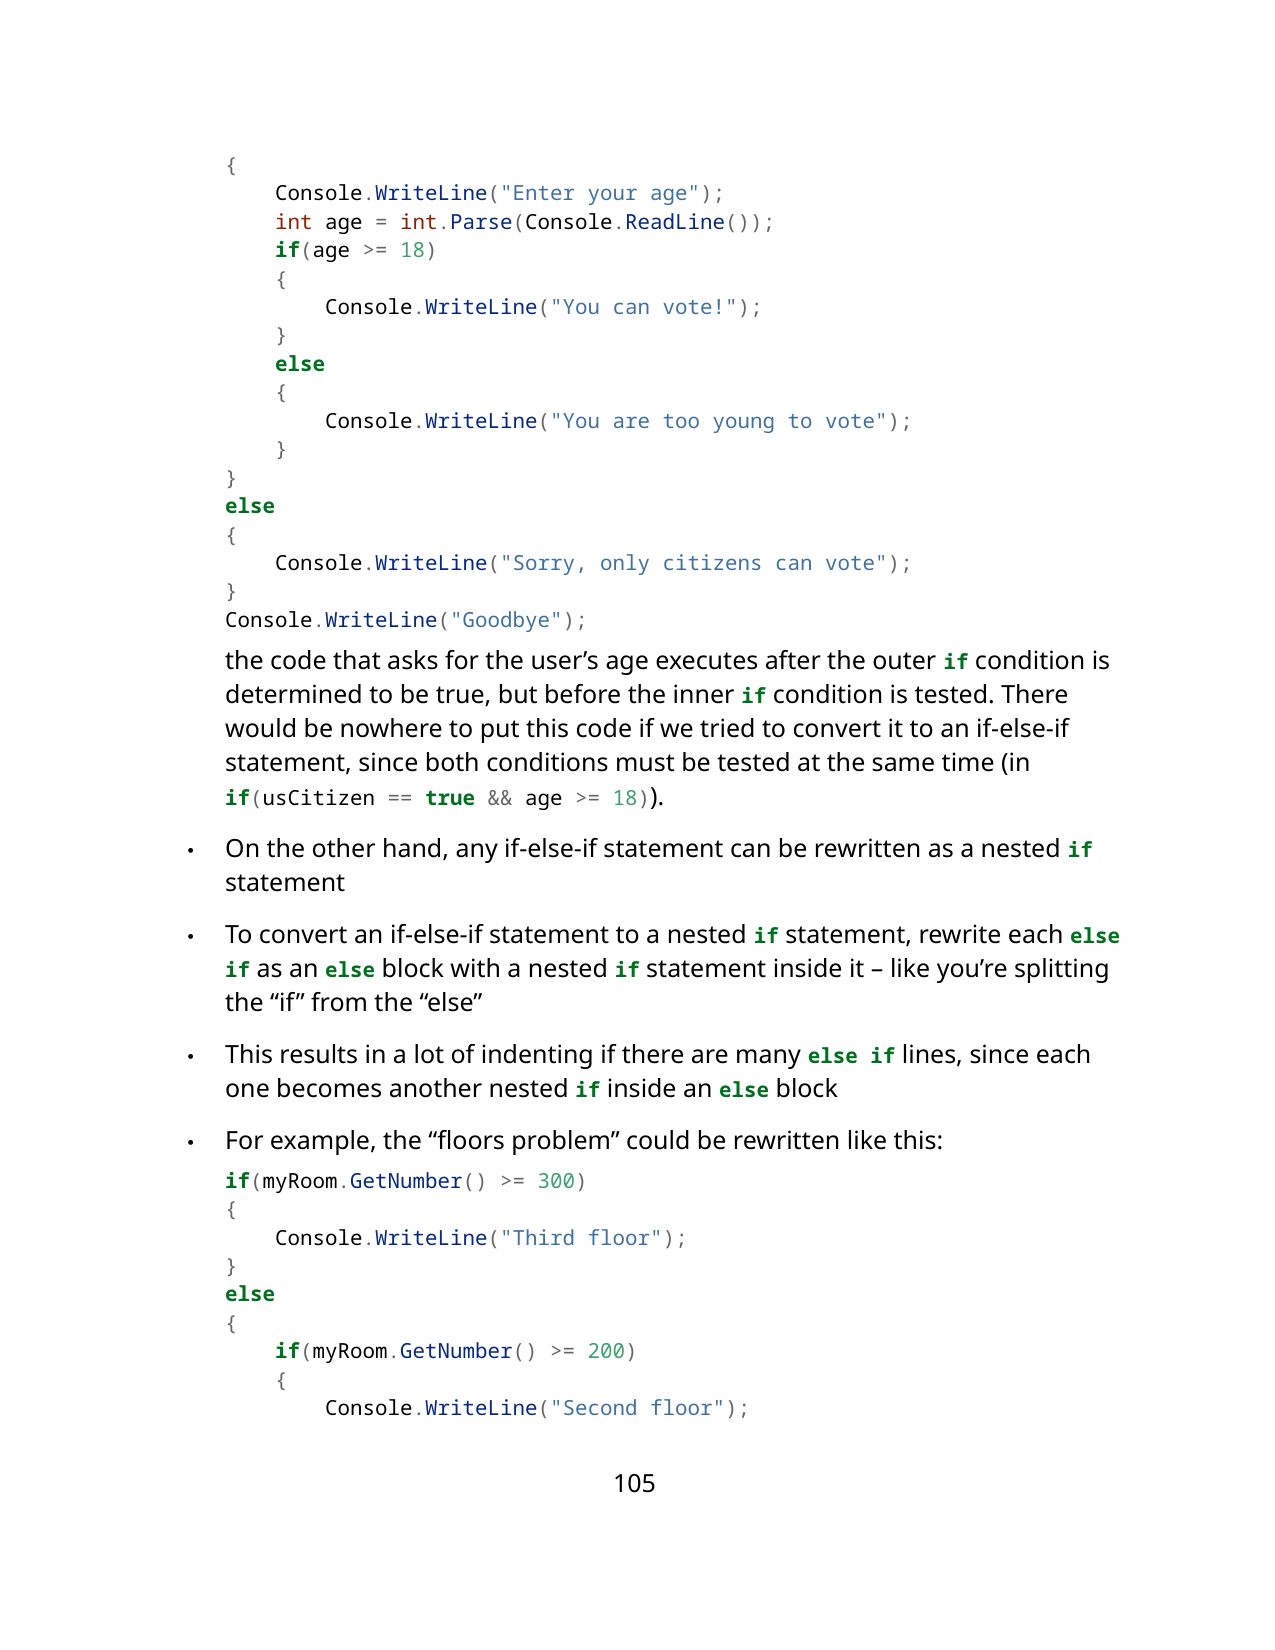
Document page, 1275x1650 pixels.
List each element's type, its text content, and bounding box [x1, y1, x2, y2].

list } [187, 463, 1125, 491]
list } [187, 577, 1125, 605]
list the code that asks for the user’s age executes after the outer if condition is determined to be true, but before the inner if condition is tested. There would be nowhere to put this code if we tried to convert it to an if-else-if statement, since both conditions must be tested at the same time (in if(usCitizen == true && age >= 18)). [187, 642, 1125, 813]
list } [187, 321, 1125, 349]
list { [187, 1194, 1125, 1223]
list { [187, 520, 1125, 548]
list This results in a lot of indenting if there are many else if lines, since each one becomes another nested if inside an else block [187, 1037, 1125, 1105]
list Console.WriteLine("Sorry, only citizens can vote"); [187, 548, 1125, 577]
list } [187, 434, 1125, 463]
list else [187, 491, 1125, 520]
list Console.WriteLine("Enter your age"); [187, 178, 1125, 207]
list if(myRoom.GetNumber() >= 200) [187, 1336, 1125, 1365]
list For example, the “floors problem” could be rewritten like this: [187, 1123, 1125, 1157]
list int age = int.Parse(Console.ReadLine()); [187, 207, 1125, 235]
list } [187, 1251, 1125, 1279]
list To convert an if-else-if statement to a nested if statement, rewrite each else if as an else block with a nested if statement inside it – like you’re splitting the “if” from the “else” [187, 917, 1125, 1019]
list else [187, 1279, 1125, 1308]
list { [187, 150, 1125, 178]
list else [187, 349, 1125, 377]
list { [187, 264, 1125, 292]
list On the other hand, any if-else-if statement can be rewritten as a nested if statement [187, 831, 1125, 899]
list if(age >= 18) [187, 235, 1125, 264]
list Console.WriteLine("Goodbye"); [187, 605, 1125, 633]
list Console.WriteLine("Third floor"); [187, 1223, 1125, 1251]
list { [187, 1365, 1125, 1393]
list { [187, 377, 1125, 406]
list { [187, 1308, 1125, 1336]
list Console.WriteLine("You are too young to vote"); [187, 406, 1125, 434]
list if(myRoom.GetNumber() >= 300) [187, 1166, 1125, 1194]
list Console.WriteLine("You can vote!"); [187, 292, 1125, 321]
list Console.WriteLine("Second floor"); [187, 1393, 1125, 1422]
